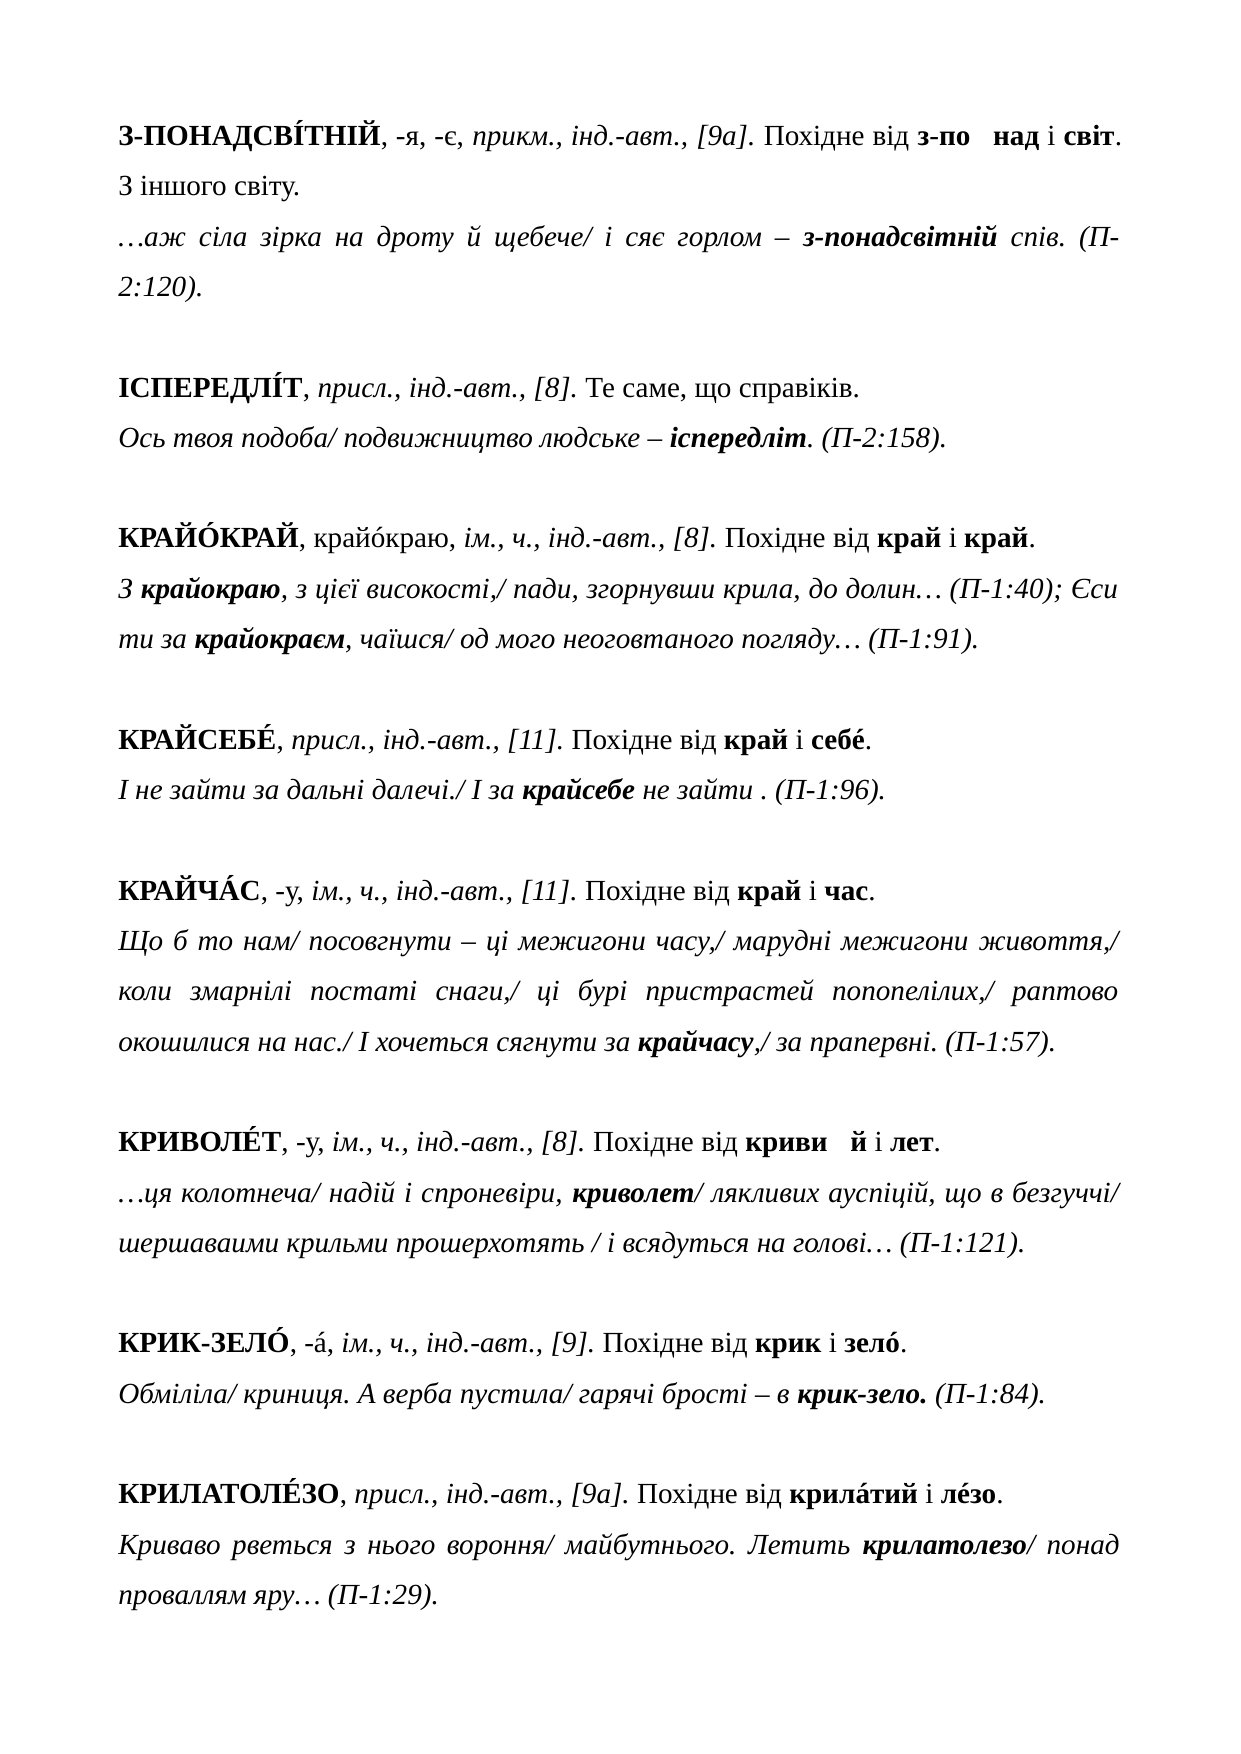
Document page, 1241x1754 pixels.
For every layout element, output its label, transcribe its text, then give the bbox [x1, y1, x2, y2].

text Криволéт, -у, ім., ч., інд.-авт., [8]. Похідне від кривий і лет. [118, 1124, 1122, 1158]
text Іспередлíт, присл., інд.-авт., [8]. Те саме, що справіків. [118, 370, 1122, 403]
text Крайсебé, присл., інд.-авт., [11]. Похідне від край і себé. [118, 722, 1122, 755]
text Крилатолéзо, присл., інд.-авт., [9а]. Похідне від крилáтий і лéзо. [118, 1477, 1122, 1510]
text Криваво рветься з нього вороння/ майбутнього. Летить крилатолезо/ понад проваллям яру… (П-1:29). [118, 1527, 1122, 1611]
text З крайокраю, з цієї високості,/ пади, згорнувши крила, до долин… (П-1:40); Єси ти за крайокраєм, чаїшся/ од мого неоговтаного погляду… (П-1:91). [118, 571, 1122, 655]
text …аж сіла зірка на дроту й щебече/ і сяє горлом – з-понадсвітній спів. (П-2:120). [118, 219, 1122, 303]
text Обміліла/ криниця. А верба пустила/ гарячі брості – в крик-зело. (П-1:84). [118, 1376, 1122, 1409]
text …ця колотнеча/ надій і спроневіри, криволет/ лякливих ауспіцій, що в безгуччі/ шершаваими крильми прошерхотять / і всядуться на голові… (П-1:121). [118, 1175, 1122, 1258]
text Що б то нам/ посовгнути – ці межигони часу,/ марудні межигони живоття,/ коли змарнілі постаті снаги,/ ці бурі пристрастей попопелілих,/ раптово окошилися на нас./ І хочеться сягнути за крайчасу,/ за прапервні. (П-1:57). [118, 923, 1122, 1057]
text З-понадсвíтній, -я, -є, прикм., інд.-авт., [9а]. Похідне від з-понад і світ. З іншого світу. [118, 118, 1122, 202]
text І не зайти за дальні далечі./ І за крайсебе не зайти . (П-1:96). [118, 772, 1122, 806]
text Крайчáс, -у, ім., ч., інд.-авт., [11]. Похідне від край і час. [118, 873, 1122, 906]
text Крик-зелó, -á, ім., ч., інд.-авт., [9]. Похідне від крик і зелó. [118, 1326, 1122, 1359]
text Ось твоя подоба/ подвижництво людське – іспередліт. (П-2:158). [118, 420, 1122, 453]
text Крайóкрай, крайóкраю, ім., ч., інд.-авт., [8]. Похідне від край і край. [118, 521, 1122, 554]
